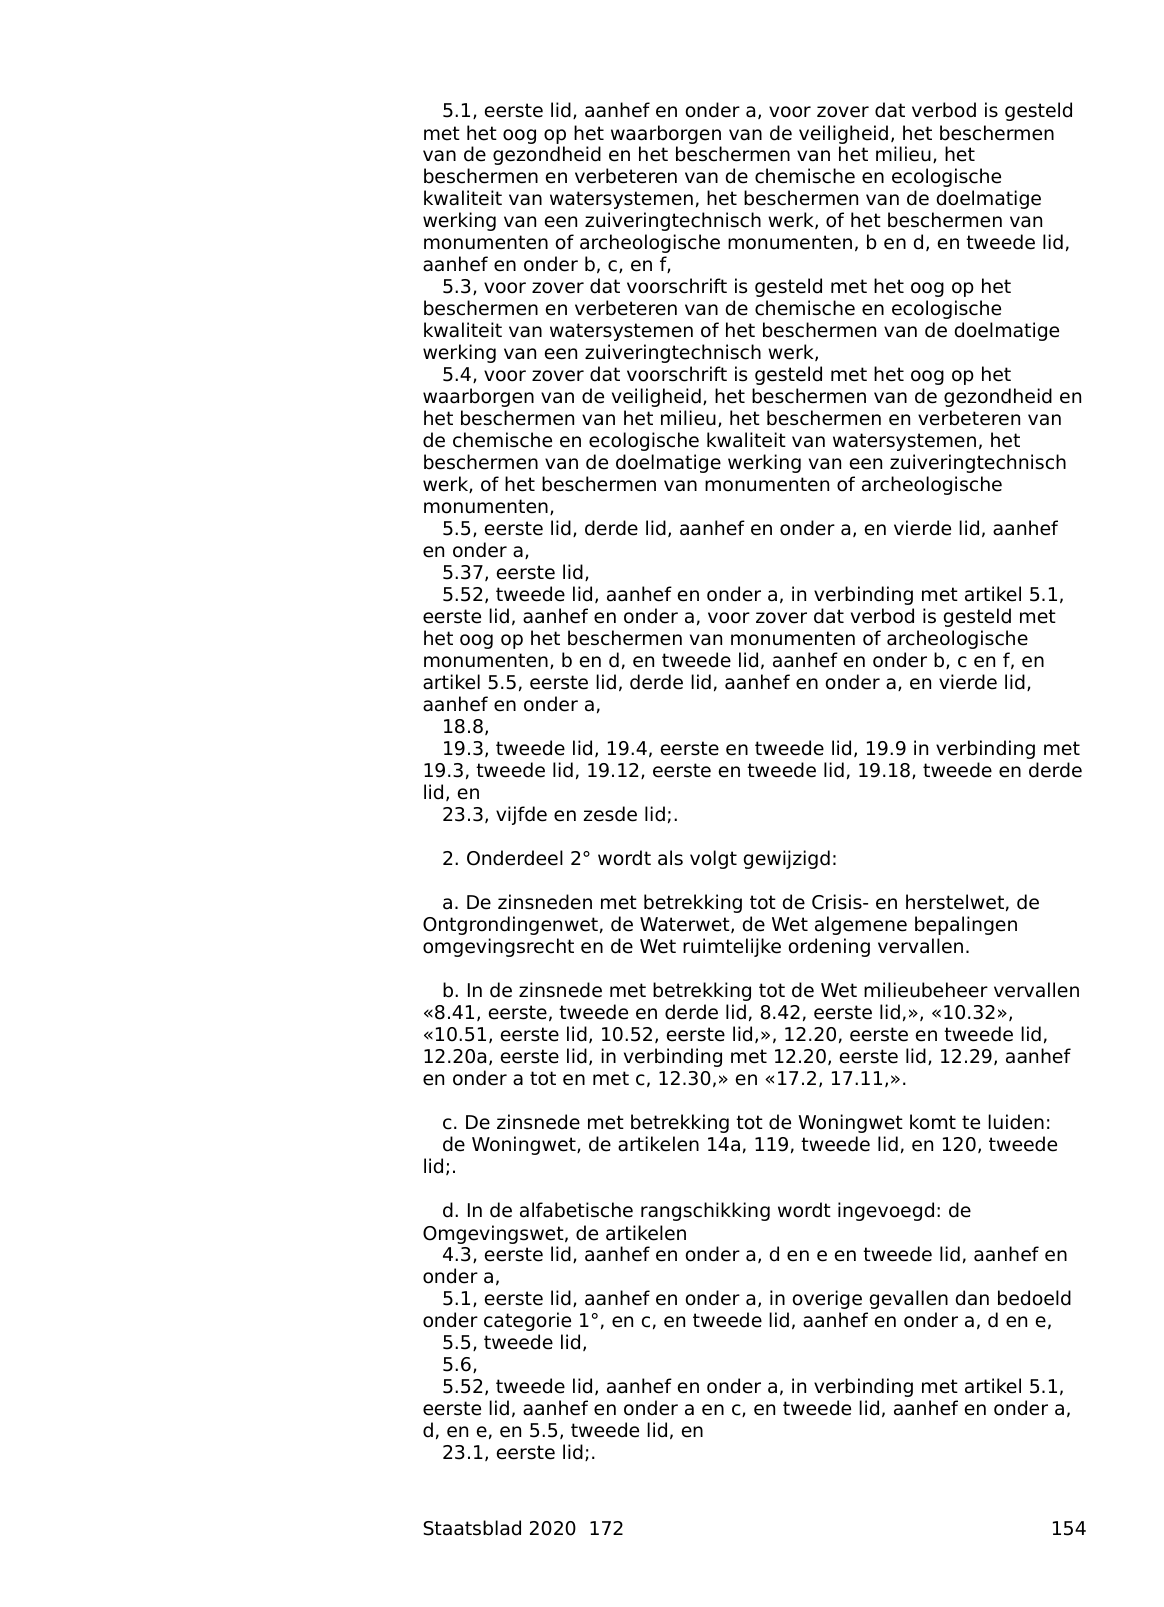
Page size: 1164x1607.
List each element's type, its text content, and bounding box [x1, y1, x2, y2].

text 5.37, eerste lid, [422, 562, 1087, 584]
text 5.5, eerste lid, derde lid, aanhef en onder a, en vierde lid, aanhef en onder a, [422, 518, 1087, 562]
text 19.3, tweede lid, 19.4, eerste en tweede lid, 19.9 in verbinding met 19.3, tweede lid, 19.12, eerste en tweede lid, 19.18, tweede en derde lid, en [422, 738, 1087, 804]
text 2. Onderdeel 2° wordt als volgt gewijzigd: [422, 848, 1087, 870]
text c. De zinsnede met betrekking tot de Woningwet komt te luiden: [422, 1112, 1087, 1134]
text 4.3, eerste lid, aanhef en onder a, d en e en tweede lid, aanhef en onder a, [422, 1244, 1087, 1288]
text d. In de alfabetische rangschikking wordt ingevoegd: de Omgevingswet, de artikelen [422, 1200, 1087, 1244]
text 5.52, tweede lid, aanhef en onder a, in verbinding met artikel 5.1, eerste lid, aanhef en onder a en c, en tweede lid, aanhef en onder a, d, en e, en 5.5, tweede lid, en [422, 1376, 1087, 1442]
text 23.1, eerste lid;. [422, 1442, 1087, 1464]
text 23.3, vijfde en zesde lid;. [422, 804, 1087, 826]
text 18.8, [422, 716, 1087, 738]
text 5.5, tweede lid, [422, 1332, 1087, 1354]
text 5.4, voor zover dat voorschrift is gesteld met het oog op het waarborgen van de veiligheid, het beschermen van de gezondheid en het beschermen van het milieu, het beschermen en verbeteren van de chemische en ecologische kwaliteit van watersystemen, het beschermen van de doelmatige werking van een zuiveringtechnisch werk, of het beschermen van monumenten of archeologische monumenten, [422, 364, 1087, 518]
text 5.52, tweede lid, aanhef en onder a, in verbinding met artikel 5.1, eerste lid, aanhef en onder a, voor zover dat verbod is gesteld met het oog op het beschermen van monumenten of archeologische monumenten, b en d, en tweede lid, aanhef en onder b, c en f, en artikel 5.5, eerste lid, derde lid, aanhef en onder a, en vierde lid, aanhef en onder a, [422, 584, 1087, 716]
text b. In de zinsnede met betrekking tot de Wet milieubeheer vervallen «8.41, eerste, tweede en derde lid, 8.42, eerste lid,», «10.32», «10.51, eerste lid, 10.52, eerste lid,», 12.20, eerste en tweede lid, 12.20a, eerste lid, in verbinding met 12.20, eerste lid, 12.29, aanhef en onder a tot en met c, 12.30,» en «17.2, 17.11,». [422, 980, 1087, 1090]
text de Woningwet, de artikelen 14a, 119, tweede lid, en 120, tweede lid;. [422, 1134, 1087, 1178]
text 5.1, eerste lid, aanhef en onder a, voor zover dat verbod is gesteld met het oog op het waarborgen van de veiligheid, het beschermen van de gezondheid en het beschermen van het milieu, het beschermen en verbeteren van de chemische en ecologische kwaliteit van watersystemen, het beschermen van de doelmatige werking van een zuiveringtechnisch werk, of het beschermen van monumenten of archeologische monumenten, b en d, en tweede lid, aanhef en onder b, c, en f, [422, 100, 1087, 276]
text a. De zinsneden met betrekking tot de Crisis- en herstelwet, de Ontgrondingenwet, de Waterwet, de Wet algemene bepalingen omgevingsrecht en de Wet ruimtelijke ordening vervallen. [422, 892, 1087, 958]
text 5.1, eerste lid, aanhef en onder a, in overige gevallen dan bedoeld onder categorie 1°, en c, en tweede lid, aanhef en onder a, d en e, [422, 1288, 1087, 1332]
text 5.3, voor zover dat voorschrift is gesteld met het oog op het beschermen en verbeteren van de chemische en ecologische kwaliteit van watersystemen of het beschermen van de doelmatige werking van een zuiveringtechnisch werk, [422, 276, 1087, 364]
text 5.6, [422, 1354, 1087, 1376]
